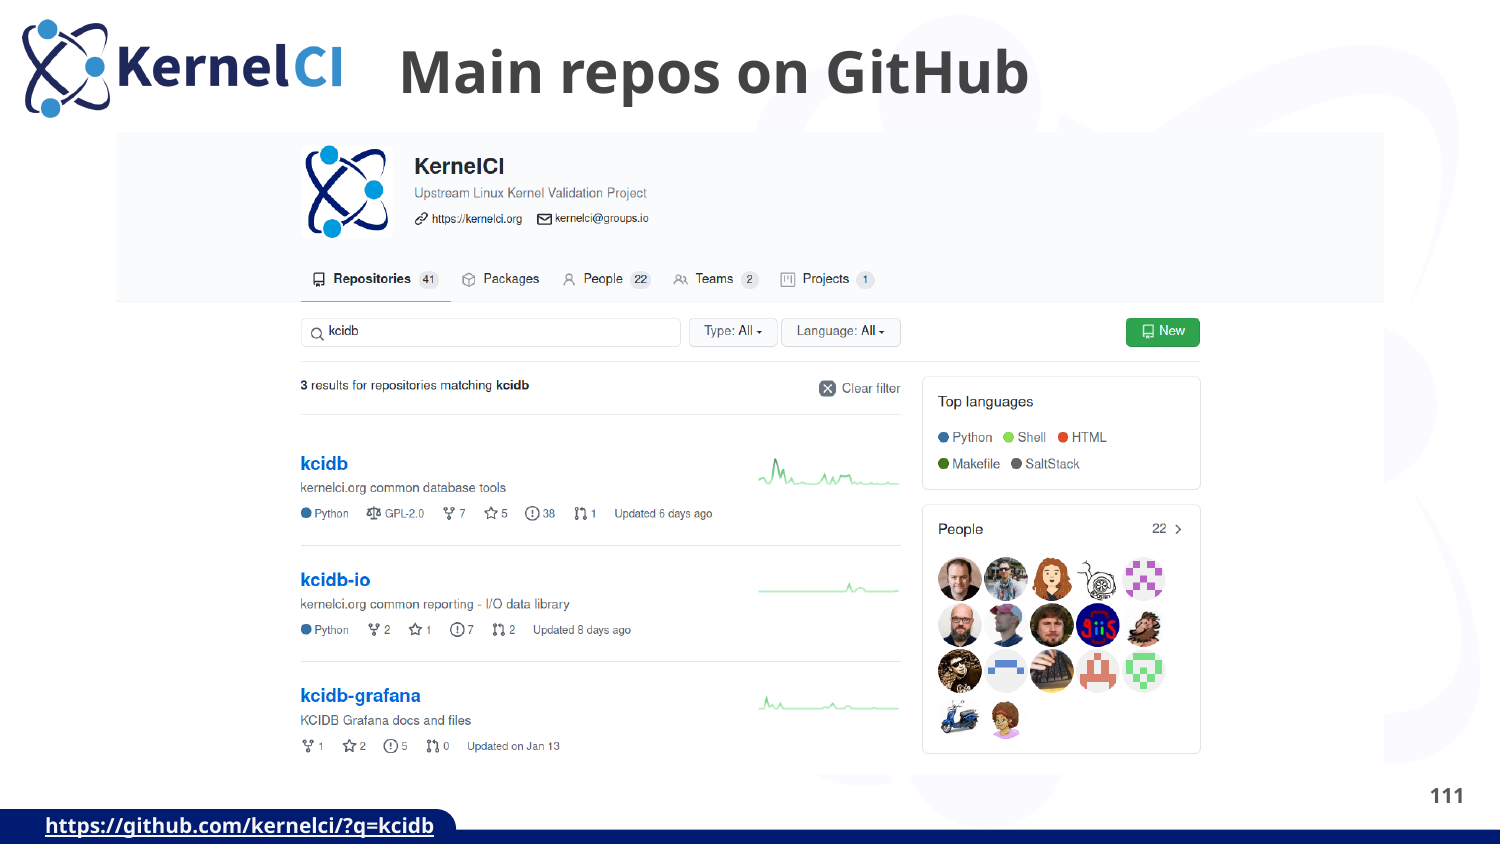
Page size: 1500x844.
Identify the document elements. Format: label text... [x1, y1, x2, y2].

picture [22, 19, 341, 118]
slide_number [1389, 764, 1480, 830]
title Main repos on GitHub [383, 23, 1455, 117]
text_box https://github.com/kernelci/?q=kcidb [0, 809, 457, 844]
picture [116, 15, 1480, 828]
